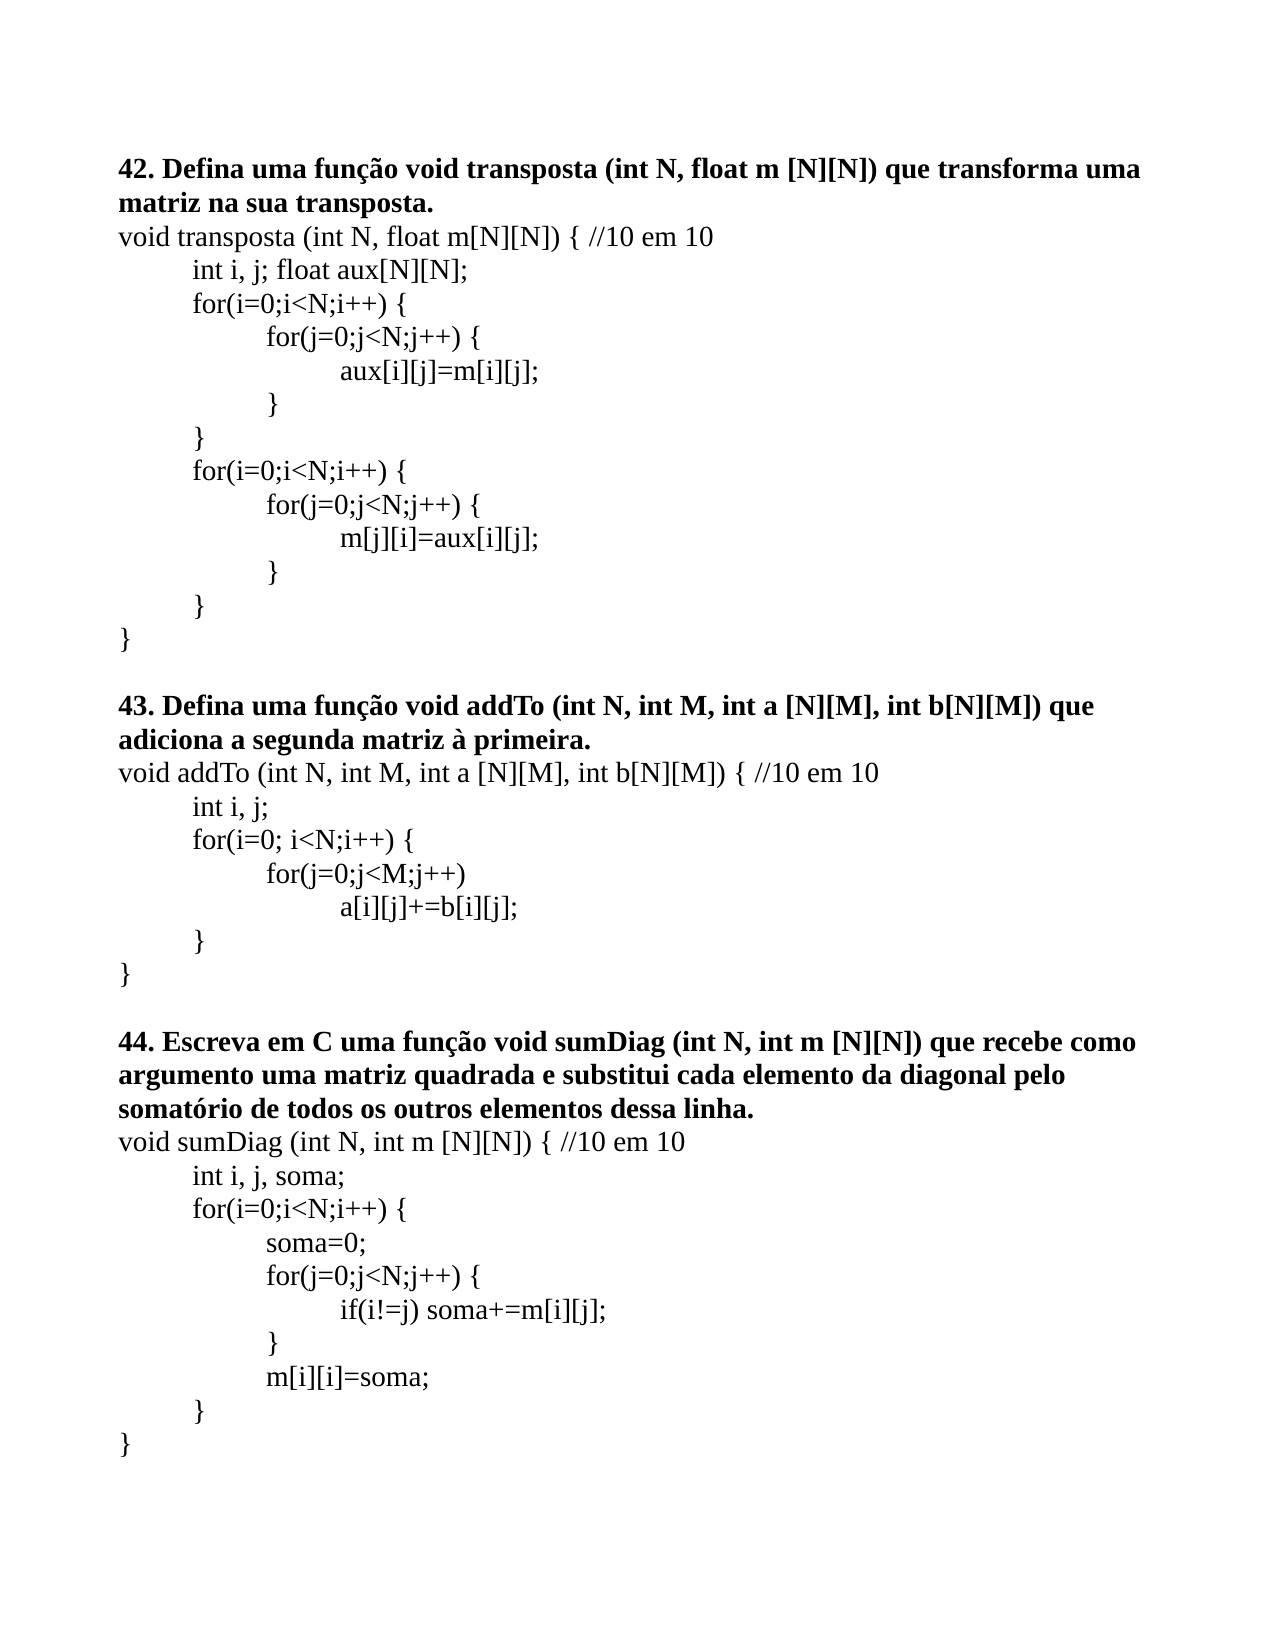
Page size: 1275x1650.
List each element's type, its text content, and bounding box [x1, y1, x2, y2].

text for(i=0;i<N;i++) { [118, 286, 1157, 319]
text int i, j, soma; [118, 1158, 1157, 1191]
text } [118, 923, 1157, 957]
text 42. Defina uma função void transposta (int N, float m [N][N]) que transforma uma matriz na sua transposta. [118, 152, 1157, 219]
text } [118, 957, 1157, 990]
text aux[i][j]=m[i][j]; [118, 353, 1157, 386]
text int i, j; [118, 789, 1157, 822]
text for(j=0;j<M;j++) [118, 856, 1157, 889]
text int i, j; float aux[N][N]; [118, 252, 1157, 286]
text } [118, 621, 1157, 655]
text a[i][j]+=b[i][j]; [118, 889, 1157, 923]
text m[i][i]=soma; [118, 1359, 1157, 1393]
text for(i=0;i<N;i++) { [118, 453, 1157, 487]
text for(j=0;j<N;j++) { [118, 487, 1157, 521]
text void addTo (int N, int M, int a [N][M], int b[N][M]) { //10 em 10 [118, 755, 1157, 789]
text } [118, 554, 1157, 588]
text 43. Defina uma função void addTo (int N, int M, int a [N][M], int b[N][M]) que adiciona a segunda matriz à primeira. [118, 688, 1157, 755]
text for(j=0;j<N;j++) { [118, 319, 1157, 353]
text } [118, 1326, 1157, 1359]
text void sumDiag (int N, int m [N][N]) { //10 em 10 [118, 1124, 1157, 1158]
text } [118, 1426, 1157, 1460]
text } [118, 386, 1157, 420]
text for(i=0; i<N;i++) { [118, 822, 1157, 856]
text } [118, 420, 1157, 453]
text } [118, 1393, 1157, 1426]
text } [118, 588, 1157, 621]
text m[j][i]=aux[i][j]; [118, 521, 1157, 554]
text soma=0; [118, 1225, 1157, 1258]
text if(i!=j) soma+=m[i][j]; [118, 1292, 1157, 1326]
text void transposta (int N, float m[N][N]) { //10 em 10 [118, 219, 1157, 252]
text for(i=0;i<N;i++) { [118, 1191, 1157, 1225]
text 44. Escreva em C uma função void sumDiag (int N, int m [N][N]) que recebe como argumento uma matriz quadrada e substitui cada elemento da diagonal pelo somatório de todos os outros elementos dessa linha. [118, 1024, 1157, 1124]
text for(j=0;j<N;j++) { [118, 1258, 1157, 1292]
